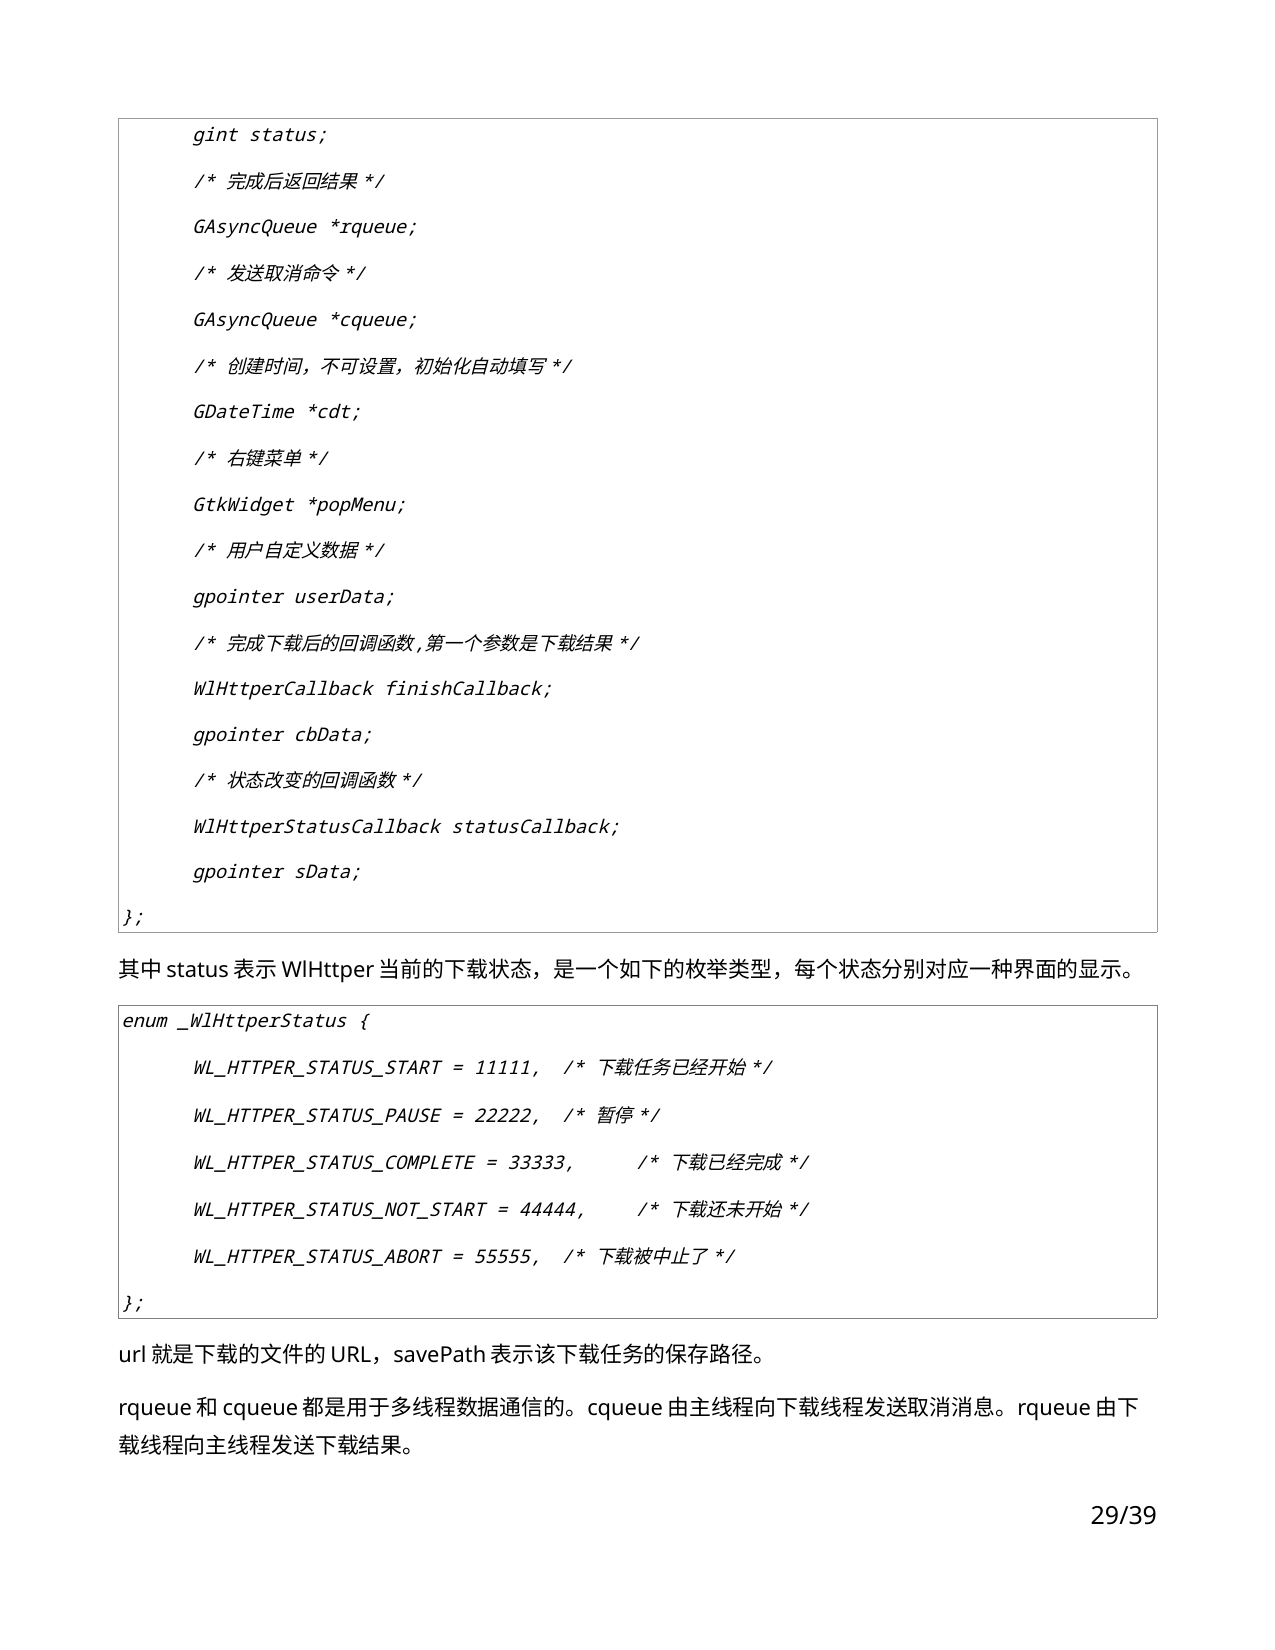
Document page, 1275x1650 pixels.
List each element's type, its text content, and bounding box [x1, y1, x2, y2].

text /* 完成后返回结果 */ [119, 163, 1157, 194]
text /* 用户自定义数据 */ [119, 533, 1157, 563]
text /* 状态改变的回调函数 */ [119, 763, 1157, 793]
text gpointer userData; [119, 580, 1157, 609]
text GtkWidget *popMenu; [119, 488, 1157, 516]
text /* 发送取消命令 */ [119, 256, 1157, 286]
text WL_HTTPER_STATUS_ABORT = 55555, /* 下载被中止了 */ [119, 1239, 1157, 1269]
text WlHttperStatusCallback statusCallback; [119, 810, 1157, 839]
text /* 右键菜单 */ [119, 441, 1157, 471]
text /* 完成下载后的回调函数,第一个参数是下载结果 */ [119, 625, 1157, 656]
text gpointer cbData; [119, 718, 1157, 746]
text rqueue和cqueue都是用于多线程数据通信的。cqueue由主线程向下载线程发送取消消息。rqueue由下载线程向主线程发送下载结果。 [118, 1390, 1157, 1460]
text GAsyncQueue *rqueue; [119, 211, 1157, 239]
text WL_HTTPER_STATUS_PAUSE = 22222, /* 暂停 */ [119, 1097, 1157, 1127]
text 其中status表示WlHttper当前的下载状态，是一个如下的枚举类型，每个状态分别对应一种界面的显示。 [118, 952, 1157, 984]
text gpointer sData; [119, 855, 1157, 884]
text url就是下载的文件的URL，savePath表示该下载任务的保存路径。 [118, 1337, 1157, 1369]
text WL_HTTPER_STATUS_COMPLETE = 33333, /* 下载已经完成 */ [119, 1144, 1157, 1174]
text WL_HTTPER_STATUS_NOT_START = 44444, /* 下载还未开始 */ [119, 1191, 1157, 1222]
text enum _WlHttperStatus { [119, 1006, 1157, 1033]
text GAsyncQueue *cqueue; [119, 303, 1157, 332]
text }; [119, 901, 1157, 932]
text }; [119, 1286, 1157, 1318]
text /* 创建时间，不可设置，初始化自动填写 */ [119, 348, 1157, 378]
text WL_HTTPER_STATUS_START = 11111, /* 下载任务已经开始 */ [119, 1050, 1157, 1080]
text WlHttperCallback finishCallback; [119, 672, 1157, 701]
text GDateTime *cdt; [119, 395, 1157, 424]
text gint status; [119, 119, 1157, 147]
